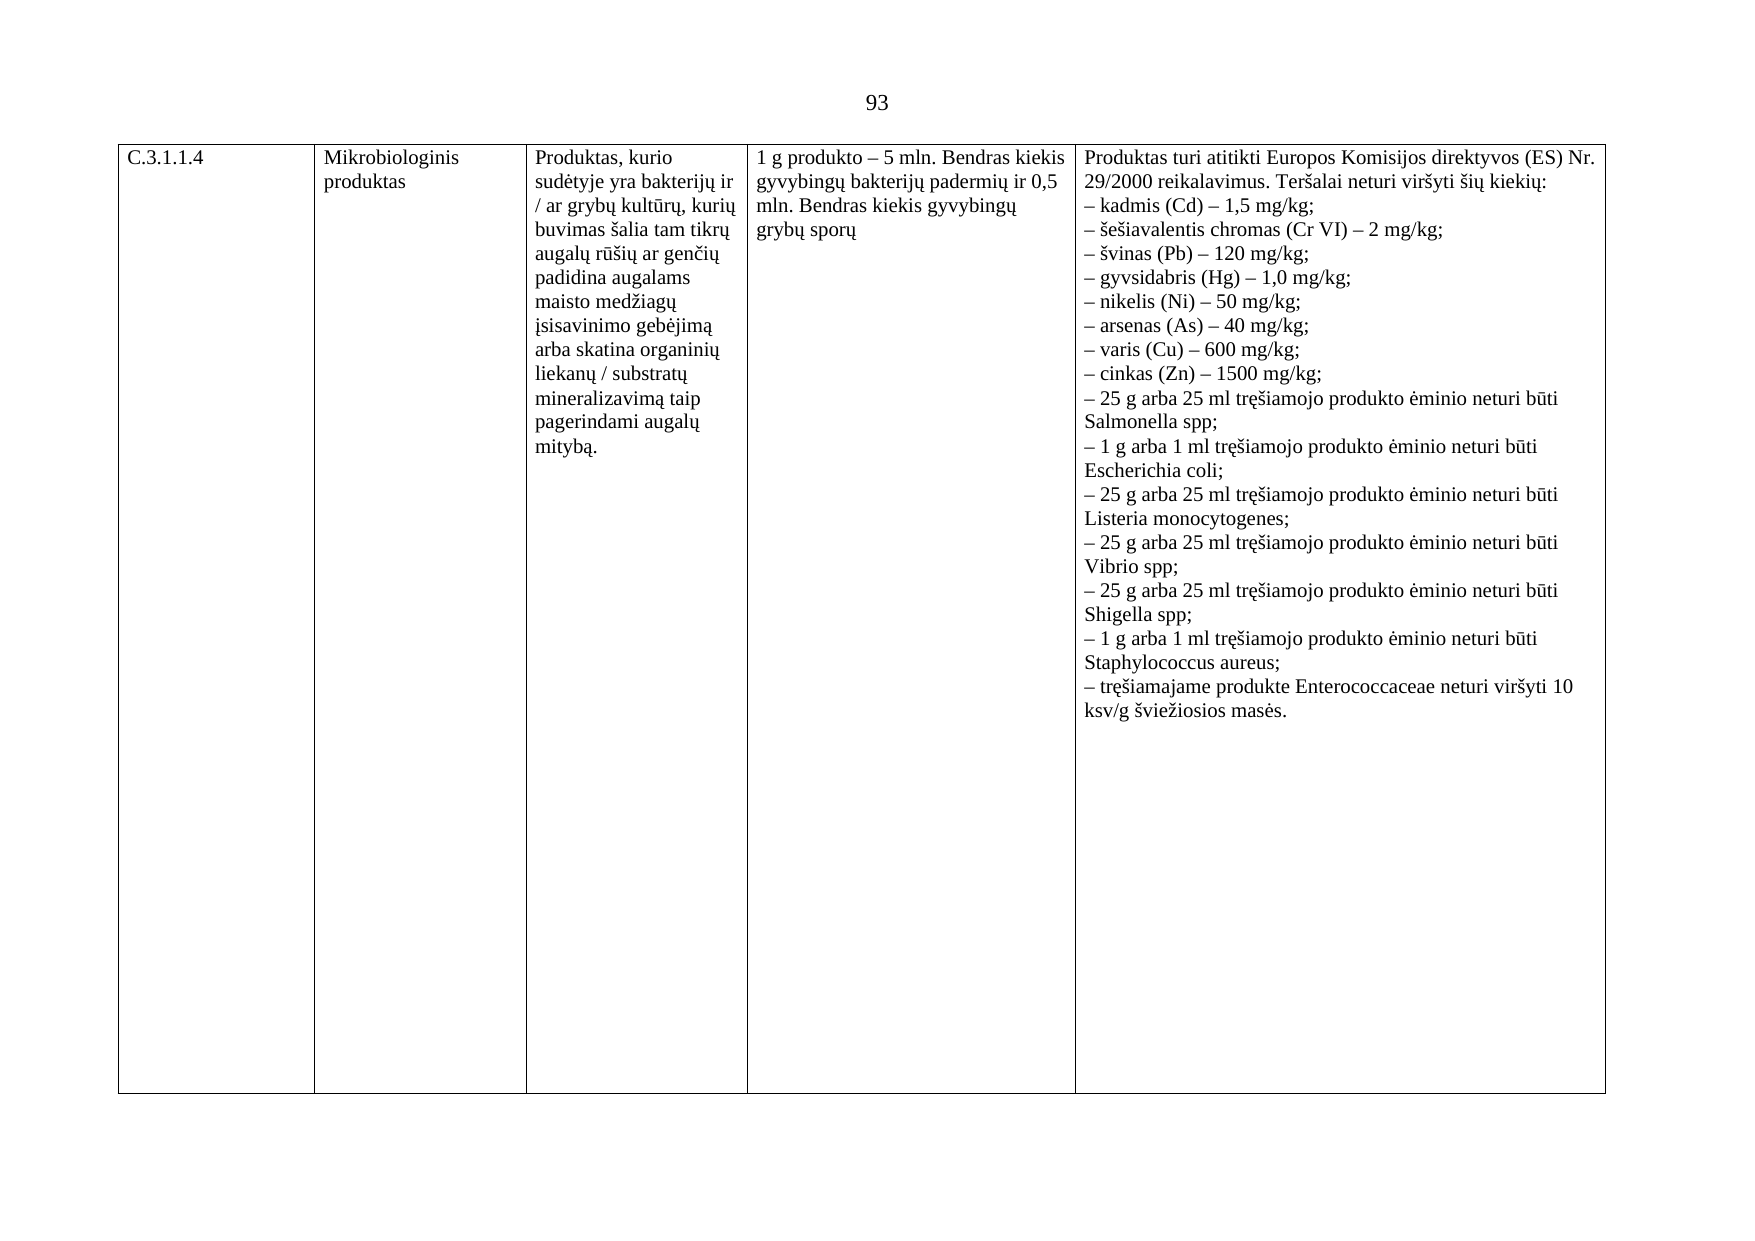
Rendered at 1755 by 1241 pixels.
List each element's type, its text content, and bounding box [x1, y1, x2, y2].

table_cell 1 g produkto – 5 mln. Bendras kiekis gyvybingų bakterijų padermių ir 0,5 mln. Bendras kiekis gyvybingų grybų sporų [748, 145, 1075, 1093]
table_cell Produktas turi atitikti Europos Komisijos direktyvos (ES) Nr. 29/2000 reikalavimus. Teršalai neturi viršyti šių kiekių: – kadmis (Cd) – 1,5 mg/kg; – šešiavalentis chromas (Cr VI) – 2 mg/kg; – švinas (Pb) – 120 mg/kg; – gyvsidabris (Hg) – 1,0 mg/kg; – nikelis (Ni) – 50 mg/kg; – arsenas (As) – 40 mg/kg; – varis (Cu) – 600 mg/kg; – cinkas (Zn) – 1500 mg/kg; – 25 g arba 25 ml tręšiamojo produkto ėminio neturi būti Salmonella spp; – 1 g arba 1 ml tręšiamojo produkto ėminio neturi būti Escherichia coli; – 25 g arba 25 ml tręšiamojo produkto ėminio neturi būti Listeria monocytogenes; – 25 g arba 25 ml tręšiamojo produkto ėminio neturi būti Vibrio spp; – 25 g arba 25 ml tręšiamojo produkto ėminio neturi būti Shigella spp; – 1 g arba 1 ml tręšiamojo produkto ėminio neturi būti Staphylococcus aureus; – tręšiamajame produkte Enterococcaceae neturi viršyti 10 ksv/g šviežiosios masės. [1076, 145, 1605, 1093]
table_cell C.3.1.1.4 [119, 145, 314, 1093]
table_cell Mikrobiologinis produktas [315, 145, 526, 1093]
table_cell Produktas, kurio sudėtyje yra bakterijų ir / ar grybų kultūrų, kurių buvimas šalia tam tikrų augalų rūšių ar genčių padidina augalams maisto medžiagų įsisavinimo gebėjimą arba skatina organinių liekanų / substratų mineralizavimą taip pagerindami augalų mitybą. [527, 145, 747, 1093]
